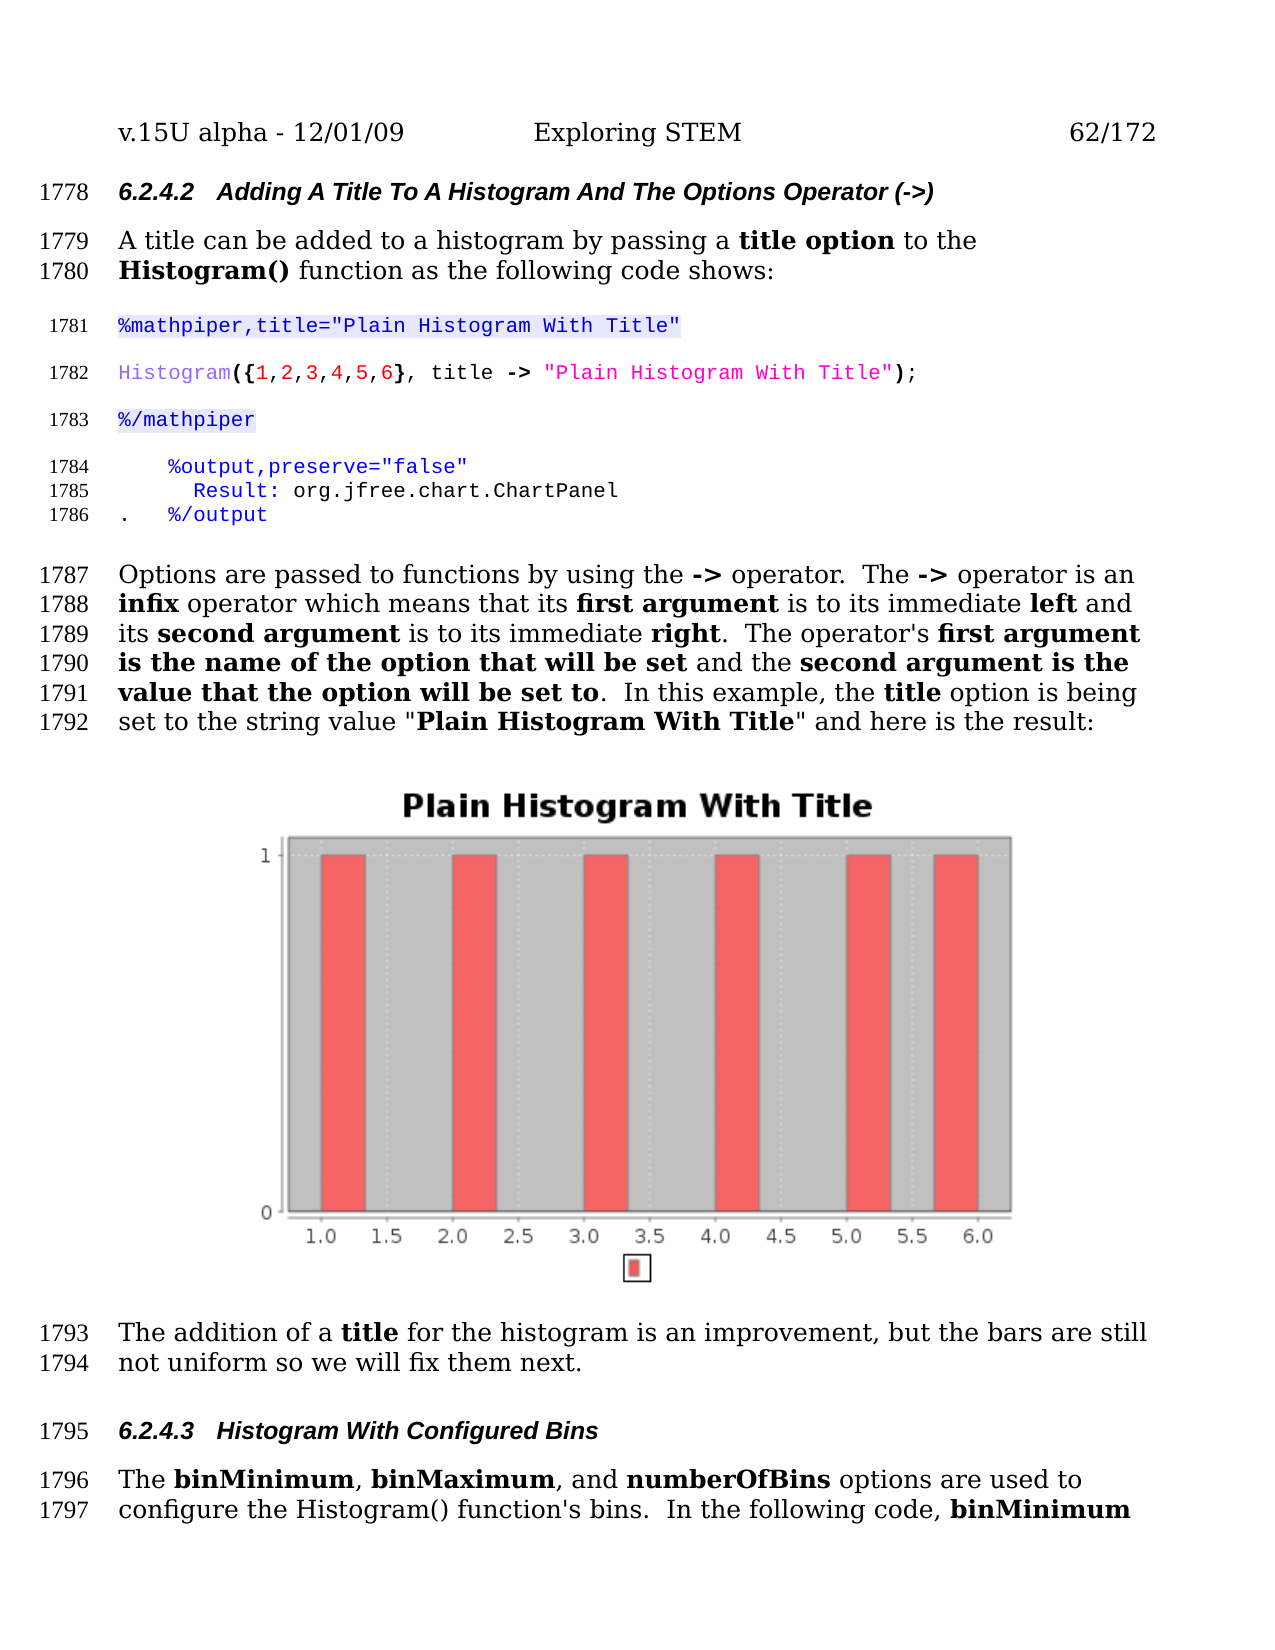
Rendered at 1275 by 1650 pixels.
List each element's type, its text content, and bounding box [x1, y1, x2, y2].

text %/mathpiper [118, 409, 1157, 433]
subtitle Histogram With Configured Bins [118, 1416, 1157, 1444]
subtitle Adding A Title To A Histogram And The Options Operator (->) [118, 177, 1157, 205]
text Result: org.jfree.chart.ChartPanel [118, 480, 1157, 504]
text %mathpiper,title="Plain Histogram With Title" [118, 315, 1157, 338]
text Options are passed to functions by using the -> operator. The -> operator is an infix operator which means that its first argument is to its immediate left and its second argument is to its immediate right. The operator's first argument is the name of the option that will be set and the second argument is the value that the option will be set to. In this example, the title option is being set to the string value "Plain Histogram With Title" and here is the result: [118, 560, 1157, 736]
text The binMinimum, binMaximum, and numberOfBins options are used to configure the Histogram() function's bins. In the following code, binMinimum [118, 1465, 1157, 1524]
text The addition of a title for the histogram is an improvement, but the bars are still not uniform so we will fix them next. [118, 1318, 1157, 1377]
text %output,preserve="false" [118, 457, 1157, 480]
text . %/output [118, 504, 1157, 527]
picture [245, 786, 1030, 1284]
text A title can be added to a histogram by passing a title option to the Histogram() function as the following code shows: [118, 226, 1157, 285]
text Histogram({1,2,3,4,5,6}, title -> "Plain Histogram With Title"); [118, 362, 1157, 386]
